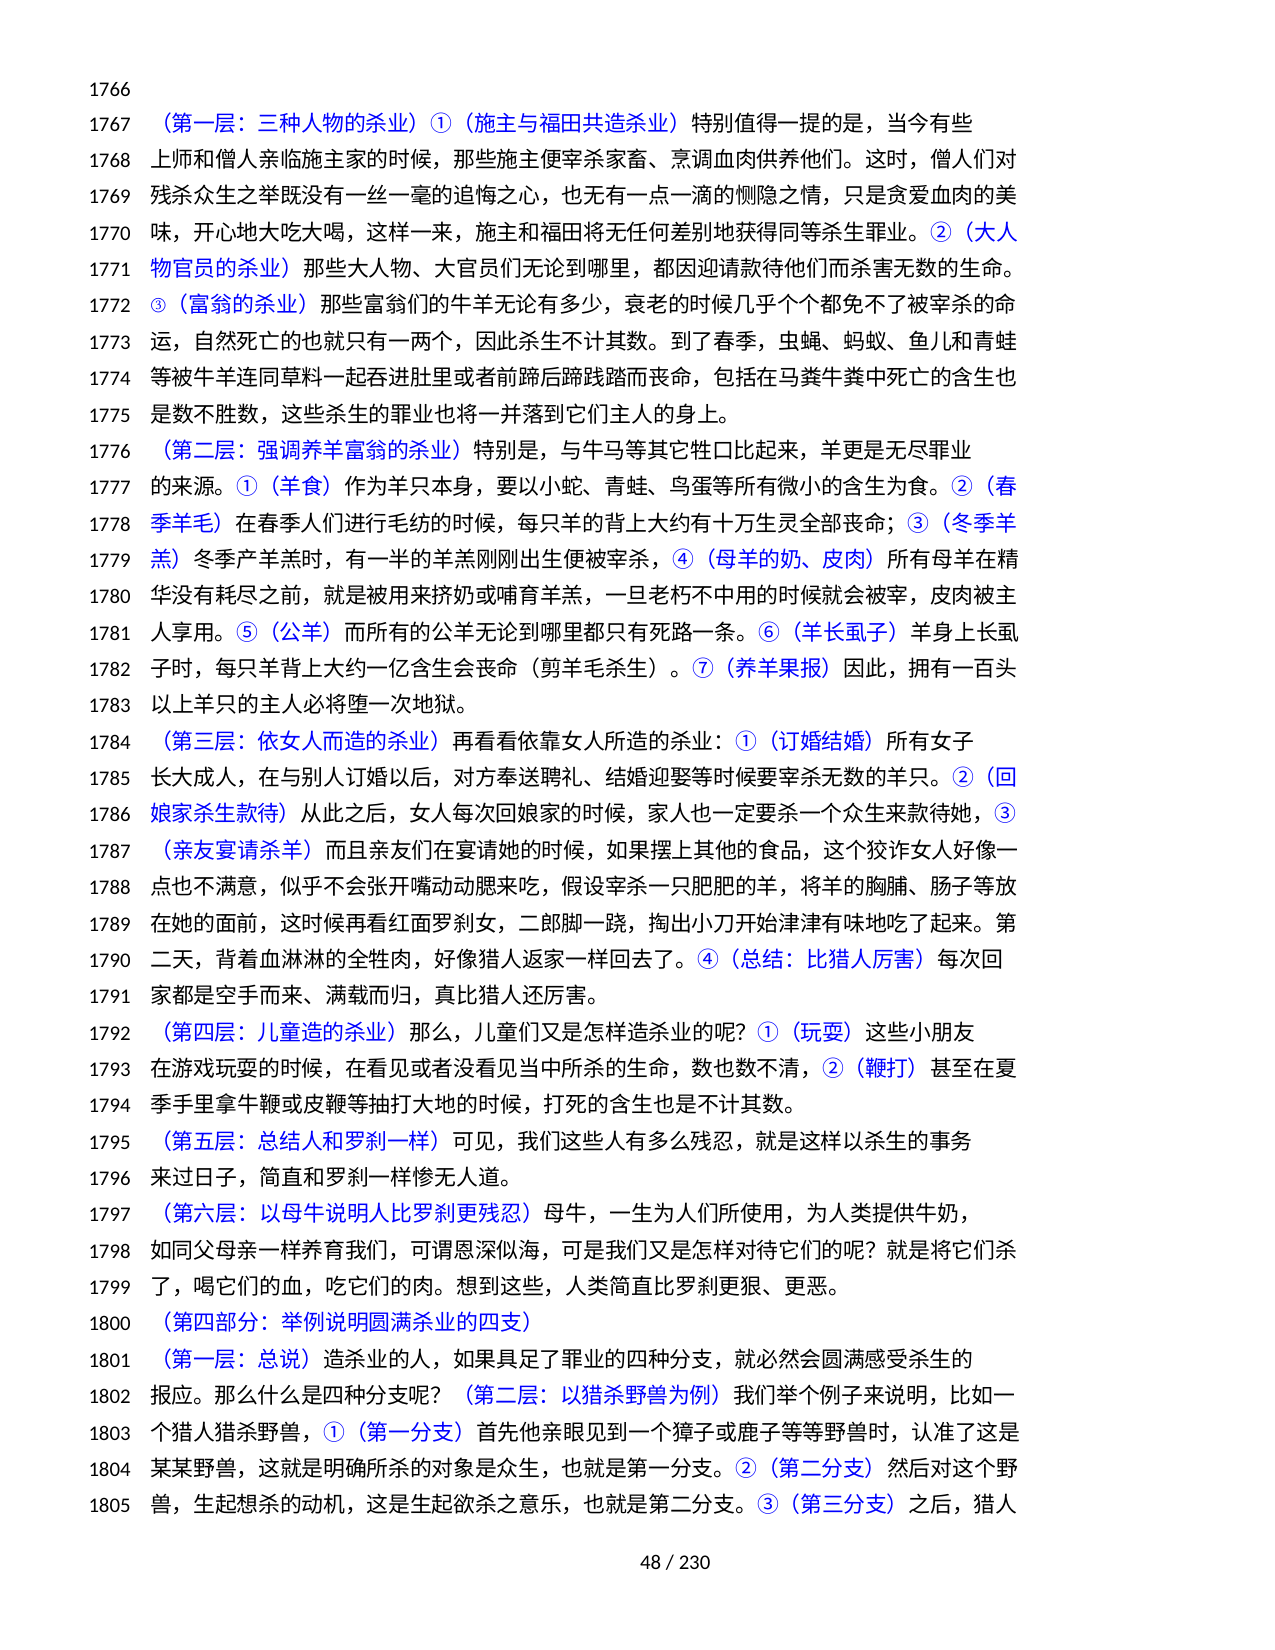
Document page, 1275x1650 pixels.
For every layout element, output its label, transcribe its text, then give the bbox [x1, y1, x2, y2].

text （第五层：总结人和罗刹一样）可见，我们这些人有多么残忍，就是这样以杀生的事务 [150, 1124, 1200, 1155]
text 点也不满意，似乎不会张开嘴动动腮来吃，假设宰杀一只肥肥的羊，将羊的胸脯、肠子等放 [150, 869, 1200, 901]
text 报应。那么什么是四种分支呢？（第二层：以猎杀野兽为例）我们举个例子来说明，比如一 [150, 1378, 1200, 1410]
text 家都是空手而来、满载而归，真比猎人还厉害。 [150, 978, 1200, 1010]
text 以上羊只的主人必将堕一次地狱。 [150, 687, 1200, 719]
text 子时，每只羊背上大约一亿含生会丧命（剪羊毛杀生）。⑦（养羊果报）因此，拥有一百头 [150, 651, 1200, 683]
text 个猎人猎杀野兽，①（第一分支）首先他亲眼见到一个獐子或鹿子等等野兽时，认准了这是 [150, 1414, 1200, 1446]
text 娘家杀生款待）从此之后，女人每次回娘家的时候，家人也一定要杀一个众生来款待她，③ [150, 796, 1200, 828]
text 季羊毛）在春季人们进行毛纺的时候，每只羊的背上大约有十万生灵全部丧命；③（冬季羊 [150, 506, 1200, 537]
text （第一层：三种人物的杀业）①（施主与福田共造杀业）特别值得一提的是，当今有些 [150, 106, 1200, 137]
text （第六层：以母牛说明人比罗刹更残忍）母牛，一生为人们所使用，为人类提供牛奶， [150, 1196, 1200, 1228]
text 羔）冬季产羊羔时，有一半的羊羔刚刚出生便被宰杀，④（母羊的奶、皮肉）所有母羊在精 [150, 542, 1200, 574]
text （第四层：儿童造的杀业）那么，儿童们又是怎样造杀业的呢？①（玩耍）这些小朋友 [150, 1014, 1200, 1046]
text 在游戏玩耍的时候，在看见或者没看见当中所杀的生命，数也数不清，②（鞭打）甚至在夏 [150, 1051, 1200, 1083]
text 上师和僧人亲临施主家的时候，那些施主便宰杀家畜、烹调血肉供养他们。这时，僧人们对 [150, 142, 1200, 174]
text 是数不胜数，这些杀生的罪业也将一并落到它们主人的身上。 [150, 397, 1200, 428]
text （第二层：强调养羊富翁的杀业）特别是，与牛马等其它牲口比起来，羊更是无尽罪业 [150, 433, 1200, 464]
text （第三层：依女人而造的杀业）再看看依靠女人所造的杀业：①（订婚结婚）所有女子 [150, 724, 1200, 755]
text 等被牛羊连同草料一起吞进肚里或者前蹄后蹄践踏而丧命，包括在马粪牛粪中死亡的含生也 [150, 360, 1200, 392]
text （亲友宴请杀羊）而且亲友们在宴请她的时候，如果摆上其他的食品，这个狡诈女人好像一 [150, 833, 1200, 864]
text 华没有耗尽之前，就是被用来挤奶或哺育羊羔，一旦老朽不中用的时候就会被宰，皮肉被主 [150, 578, 1200, 610]
text ③（富翁的杀业）那些富翁们的牛羊无论有多少，衰老的时候几乎个个都免不了被宰杀的命 [150, 287, 1200, 319]
text 物官员的杀业）那些大人物、大官员们无论到哪里，都因迎请款待他们而杀害无数的生命。 [150, 251, 1200, 283]
text 残杀众生之举既没有一丝一毫的追悔之心，也无有一点一滴的恻隐之情，只是贪爱血肉的美 [150, 178, 1200, 210]
text （第四部分：举例说明圆满杀业的四支） [150, 1305, 1200, 1337]
text 季手里拿牛鞭或皮鞭等抽打大地的时候，打死的含生也是不计其数。 [150, 1087, 1200, 1119]
text 在她的面前，这时候再看红面罗刹女，二郎脚一跷，掏出小刀开始津津有味地吃了起来。第 [150, 906, 1200, 937]
text 了，喝它们的血，吃它们的肉。想到这些，人类简直比罗刹更狠、更恶。 [150, 1269, 1200, 1301]
text 某某野兽，这就是明确所杀的对象是众生，也就是第一分支。②（第二分支）然后对这个野 [150, 1451, 1200, 1482]
text 人享用。⑤（公羊）而所有的公羊无论到哪里都只有死路一条。⑥（羊长虱子）羊身上长虱 [150, 615, 1200, 646]
text 如同父母亲一样养育我们，可谓恩深似海，可是我们又是怎样对待它们的呢？就是将它们杀 [150, 1233, 1200, 1264]
text 兽，生起想杀的动机，这是生起欲杀之意乐，也就是第二分支。③（第三分支）之后，猎人 [150, 1487, 1200, 1519]
text 来过日子，简直和罗刹一样惨无人道。 [150, 1160, 1200, 1192]
text 运，自然死亡的也就只有一两个，因此杀生不计其数。到了春季，虫蝇、蚂蚁、鱼儿和青蛙 [150, 324, 1200, 356]
text 味，开心地大吃大喝，这样一来，施主和福田将无任何差别地获得同等杀生罪业。②（大人 [150, 215, 1200, 246]
text （第一层：总说）造杀业的人，如果具足了罪业的四种分支，就必然会圆满感受杀生的 [150, 1342, 1200, 1373]
text 的来源。①（羊食）作为羊只本身，要以小蛇、青蛙、鸟蛋等所有微小的含生为食。②（春 [150, 469, 1200, 501]
text 长大成人，在与别人订婚以后，对方奉送聘礼、结婚迎娶等时候要宰杀无数的羊只。②（回 [150, 760, 1200, 792]
text 二天，背着血淋淋的全牲肉，好像猎人返家一样回去了。④（总结：比猎人厉害）每次回 [150, 942, 1200, 973]
